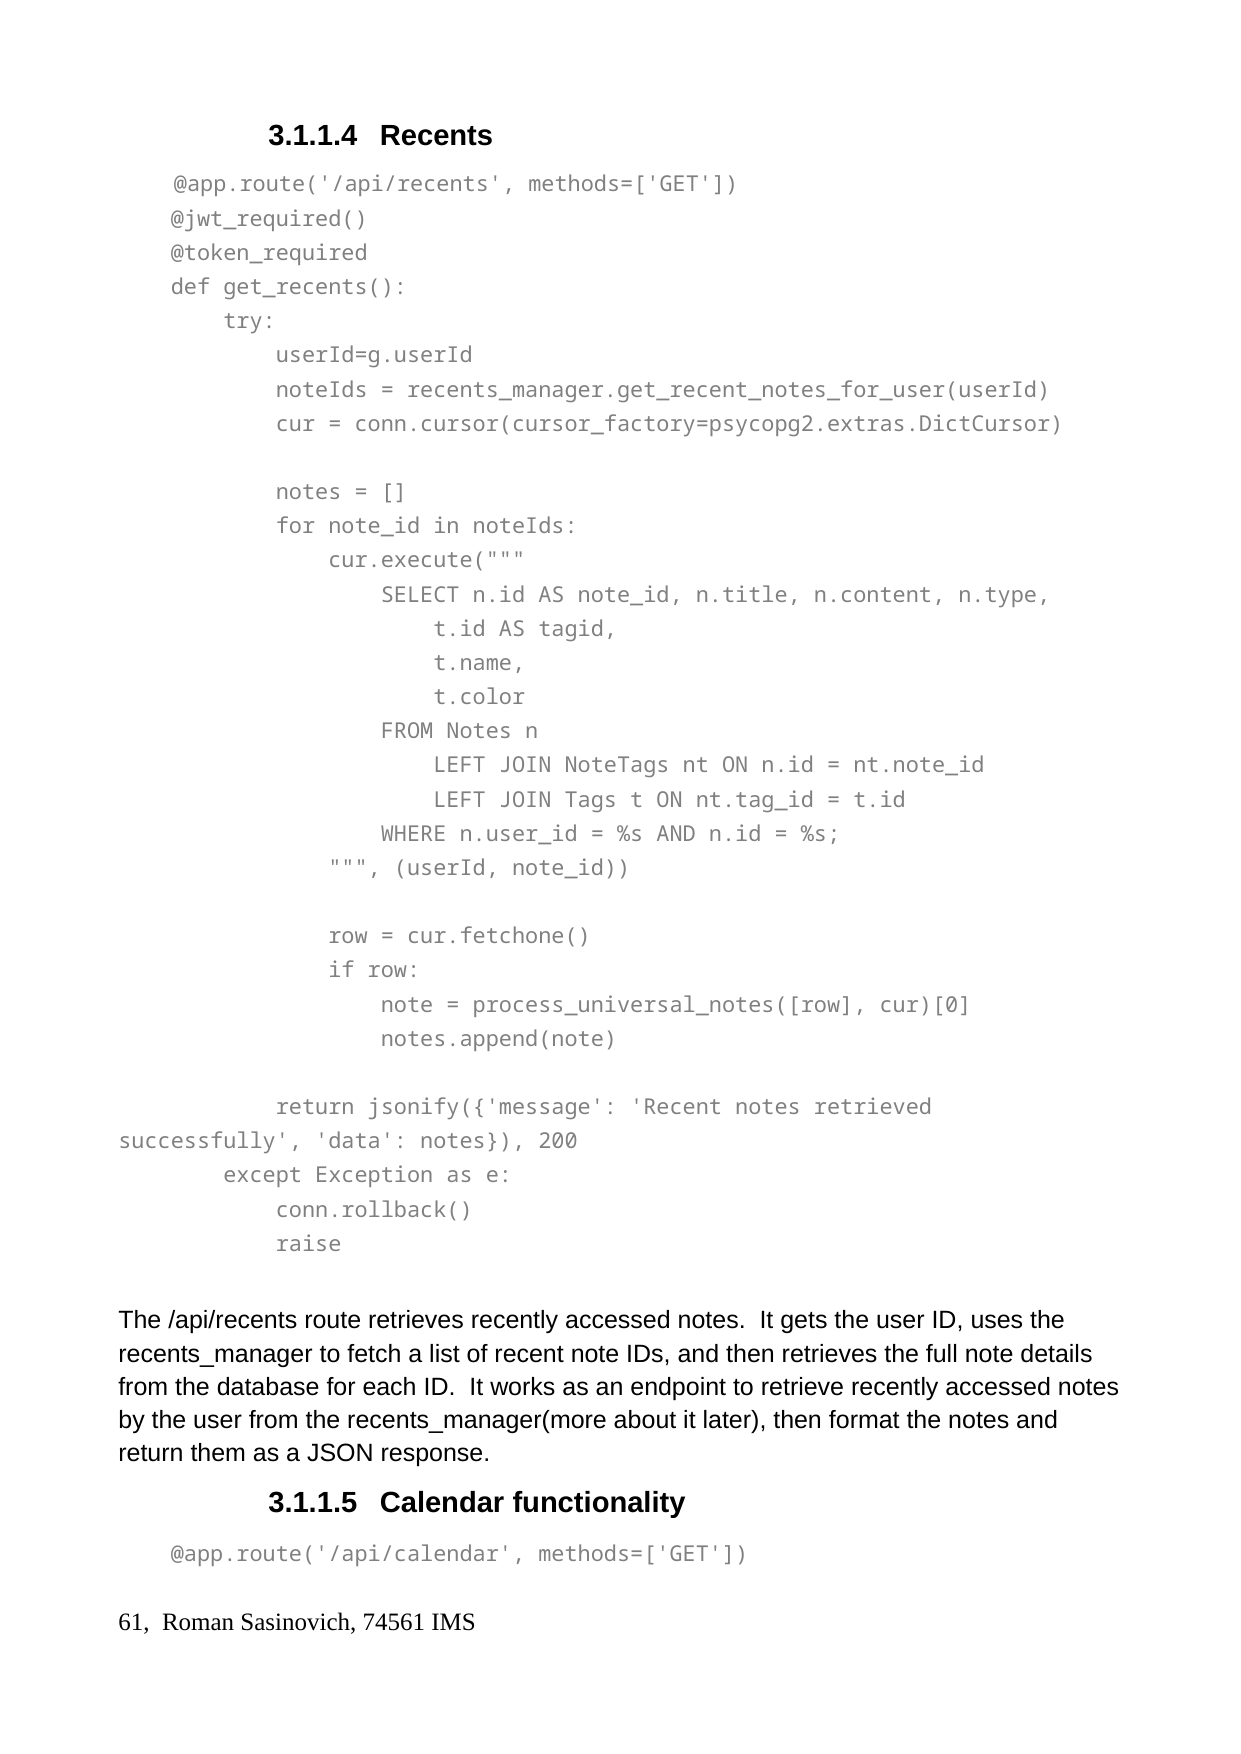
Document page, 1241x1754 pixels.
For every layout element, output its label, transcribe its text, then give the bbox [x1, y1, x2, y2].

text notes = [] [118, 476, 1122, 506]
text return jsonify({'message': 'Recent notes retrieved successfully', 'data': notes}), 200 [118, 1091, 1122, 1155]
text t.color [118, 681, 1122, 711]
text if row: [118, 954, 1122, 984]
text LEFT JOIN NoteTags nt ON n.id = nt.note_id [118, 749, 1122, 779]
text notes.append(note) [118, 1023, 1122, 1053]
text cur.execute(""" [118, 544, 1122, 574]
text noteIds = recents_manager.get_recent_notes_for_user(userId) [118, 374, 1122, 403]
text SELECT n.id AS note_id, n.title, n.content, n.type, [118, 579, 1122, 608]
subtitle Recents [268, 118, 1122, 152]
text t.id AS tagid, [118, 613, 1122, 643]
text The /api/recents route retrieves recently accessed notes. It gets the user ID, uses the recents_manager to fetch a list of recent note IDs, and then retrieves the full note details from the database for each ID. It works as an endpoint to retrieve recently accessed notes by the user from the recents_manager(more about it later), then format the notes and return them as a JSON response. [118, 1306, 1122, 1466]
text conn.rollback() [118, 1194, 1122, 1223]
text @jwt_required() [118, 203, 1122, 233]
text LEFT JOIN Tags t ON nt.tag_id = t.id [118, 784, 1122, 813]
text t.name, [118, 647, 1122, 677]
text for note_id in noteIds: [118, 510, 1122, 540]
text cur = conn.cursor(cursor_factory=psycopg2.extras.DictCursor) [118, 408, 1122, 438]
text row = cur.fetchone() [118, 920, 1122, 950]
text except Exception as e: [118, 1159, 1122, 1189]
text FROM Notes n [118, 715, 1122, 745]
text WHERE n.user_id = %s AND n.id = %s; [118, 818, 1122, 848]
text def get_recents(): [118, 271, 1122, 301]
list Calendar functionality [268, 1485, 1122, 1519]
text """, (userId, note_id)) [118, 852, 1122, 882]
text @app.route('/api/recents', methods=['GET']) [118, 164, 1122, 198]
text raise [118, 1228, 1122, 1258]
text @token_required [118, 237, 1122, 267]
text @app.route('/api/calendar', methods=['GET']) [118, 1538, 1122, 1568]
text userId=g.userId [118, 339, 1122, 369]
text note = process_universal_notes([row], cur)[0] [118, 989, 1122, 1018]
text try: [118, 305, 1122, 335]
